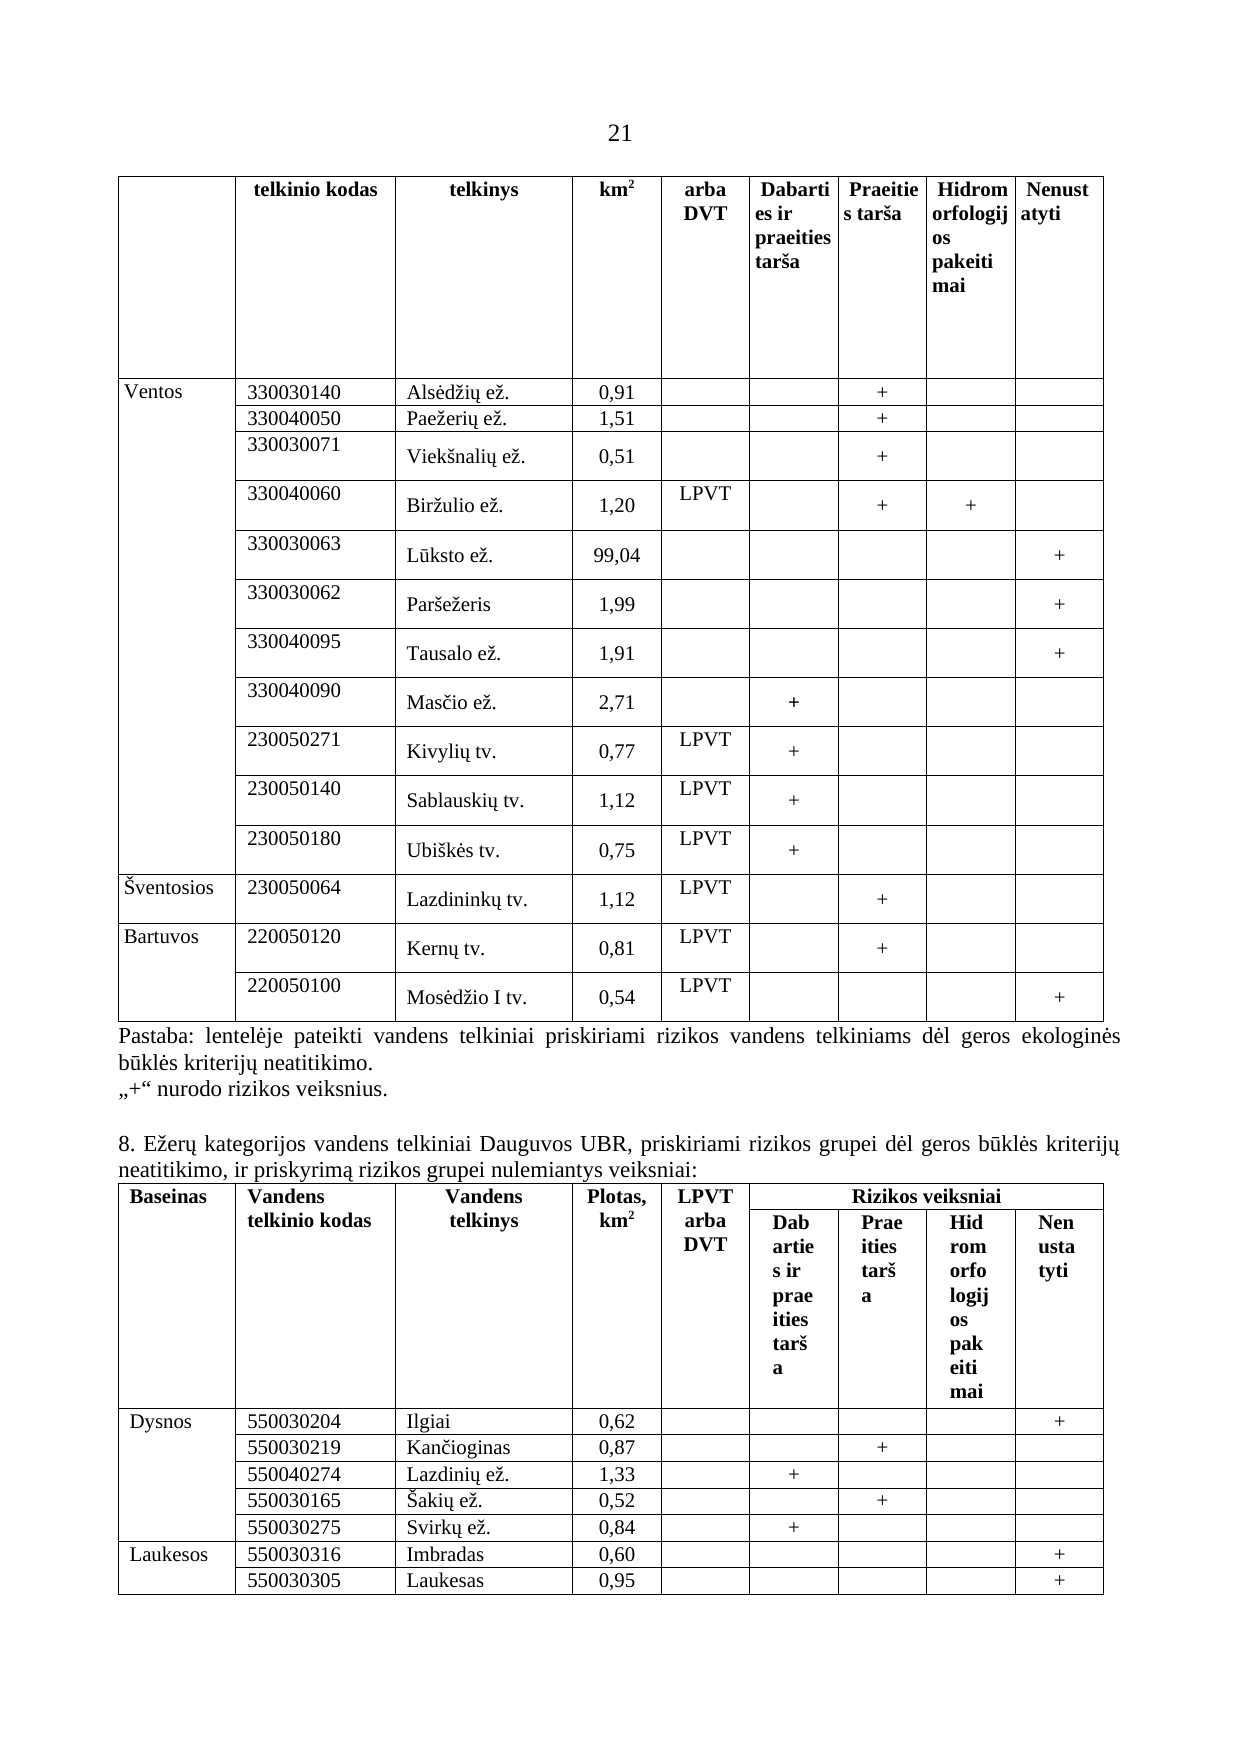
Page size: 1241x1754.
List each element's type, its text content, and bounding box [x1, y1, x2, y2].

table_cell + [839, 924, 926, 972]
table_header Plotas, km2 [573, 1184, 661, 1408]
table_cell [927, 1568, 1015, 1594]
table_cell + [1016, 973, 1103, 1021]
table_cell Ilgiai [396, 1409, 572, 1434]
table_cell [750, 973, 838, 1021]
table_cell Šventosios [119, 875, 235, 923]
table_cell [750, 875, 838, 923]
table_cell Lūksto ež. [396, 531, 572, 579]
table_cell Biržulio ež. [396, 481, 572, 529]
table_cell [927, 1515, 1015, 1541]
table_cell 0,75 [573, 826, 661, 874]
table_cell [927, 379, 1015, 404]
table_cell [927, 826, 1015, 874]
table_header telkinio kodas [236, 177, 395, 378]
table_cell + [1016, 1542, 1103, 1567]
table_cell 550030204 [236, 1409, 395, 1434]
table_cell + [927, 481, 1015, 529]
table_cell [662, 678, 749, 726]
table_cell [839, 629, 926, 677]
table_header [119, 177, 235, 378]
table_cell Dabarties ir praeities tarša [750, 1210, 838, 1408]
table_cell [1016, 1489, 1103, 1514]
table_cell 0,60 [573, 1542, 661, 1567]
table_cell [839, 826, 926, 874]
table_cell [662, 1568, 749, 1594]
table_cell 550030316 [236, 1542, 395, 1567]
table_cell + [839, 1489, 926, 1514]
table_cell [927, 727, 1015, 775]
table_cell LPVT [662, 973, 749, 1021]
table_cell Sablauskių tv. [396, 776, 572, 824]
table_cell [662, 1489, 749, 1514]
table_cell [1016, 727, 1103, 775]
table_cell [1016, 1435, 1103, 1461]
table_cell [927, 678, 1015, 726]
table_cell 1,12 [573, 776, 661, 824]
table_cell + [750, 678, 838, 726]
table_cell Nenustatyti [1016, 177, 1103, 378]
table_cell [1016, 379, 1103, 404]
table_cell 550030275 [236, 1515, 395, 1541]
table_cell 1,20 [573, 481, 661, 529]
table_cell [750, 924, 838, 972]
table_header arba DVT [662, 177, 749, 378]
table_cell 0,54 [573, 973, 661, 1021]
table_cell 550040274 [236, 1462, 395, 1487]
table_cell Praeities tarša [839, 177, 926, 378]
table_cell + [839, 406, 926, 431]
table_cell [1016, 481, 1103, 529]
table_cell 99,04 [573, 531, 661, 579]
table_cell Svirkų ež. [396, 1515, 572, 1541]
table_cell [662, 406, 749, 431]
table_cell Laukesas [396, 1568, 572, 1594]
table_cell 230050271 [236, 727, 395, 775]
table_cell LPVT [662, 924, 749, 972]
table_cell Viekšnalių ež. [396, 432, 572, 480]
table_cell 330040095 [236, 629, 395, 677]
table_cell 0,95 [573, 1568, 661, 1594]
table_cell + [1016, 531, 1103, 579]
table_cell + [1016, 1409, 1103, 1434]
table_cell [1016, 678, 1103, 726]
table_cell [927, 531, 1015, 579]
table_cell 0,91 [573, 379, 661, 404]
table_cell 550030219 [236, 1435, 395, 1461]
table_cell [839, 973, 926, 1021]
table_cell [927, 580, 1015, 628]
table_cell [927, 1409, 1015, 1434]
table_cell [839, 1542, 926, 1567]
table_cell [662, 1435, 749, 1461]
table_cell 220050100 [236, 973, 395, 1021]
table_cell [750, 1489, 838, 1514]
table_cell [839, 1568, 926, 1594]
table_cell [750, 1435, 838, 1461]
table_cell [662, 629, 749, 677]
table_cell Hidromorfologijos pakeitimai [927, 1210, 1015, 1408]
table_cell [1016, 776, 1103, 824]
table_cell 1,33 [573, 1462, 661, 1487]
table_cell [1016, 826, 1103, 874]
table_cell LPVT [662, 776, 749, 824]
table_cell + [839, 379, 926, 404]
table_cell [927, 973, 1015, 1021]
table_cell LPVT [662, 875, 749, 923]
table_cell 1,99 [573, 580, 661, 628]
table_header Baseinas [119, 1184, 235, 1408]
table_cell + [839, 875, 926, 923]
table_cell [839, 531, 926, 579]
table_cell 0,52 [573, 1489, 661, 1514]
table_cell Šakių ež. [396, 1489, 572, 1514]
table_cell 330030062 [236, 580, 395, 628]
table_cell [750, 1409, 838, 1434]
table_cell Ventos [119, 379, 235, 874]
table_cell 0,87 [573, 1435, 661, 1461]
table_cell [662, 1409, 749, 1434]
table_cell [662, 1462, 749, 1487]
table_cell Tausalo ež. [396, 629, 572, 677]
table_cell Nenustatyti [1016, 1210, 1103, 1408]
table_cell [662, 1515, 749, 1541]
table_cell 330030063 [236, 531, 395, 579]
table_cell [750, 580, 838, 628]
table_cell LPVT [662, 481, 749, 529]
table_cell [1016, 432, 1103, 480]
table_header Vandens telkinys [396, 1184, 572, 1408]
table_cell Lazdininkų tv. [396, 875, 572, 923]
table_cell [927, 1462, 1015, 1487]
table_cell [750, 406, 838, 431]
table_cell 230050064 [236, 875, 395, 923]
table_cell [1016, 1462, 1103, 1487]
table_cell Lazdinių ež. [396, 1462, 572, 1487]
table_cell [839, 727, 926, 775]
table_cell 1,51 [573, 406, 661, 431]
table_cell 330030071 [236, 432, 395, 480]
table_cell [927, 875, 1015, 923]
table_cell + [750, 826, 838, 874]
table_cell [927, 1542, 1015, 1567]
table_cell + [750, 1515, 838, 1541]
table_cell 550030305 [236, 1568, 395, 1594]
table_cell + [750, 776, 838, 824]
table_cell 0,81 [573, 924, 661, 972]
table_header Vandens telkinio kodas [236, 1184, 395, 1408]
table_cell [927, 1435, 1015, 1461]
table_cell 2,71 [573, 678, 661, 726]
table_cell 550030165 [236, 1489, 395, 1514]
table_cell + [750, 727, 838, 775]
table_cell + [1016, 629, 1103, 677]
table_cell Paršežeris [396, 580, 572, 628]
table_cell [927, 1489, 1015, 1514]
table_cell [927, 776, 1015, 824]
text Pastaba: lentelėje pateikti vandens telkiniai priskiriami rizikos vandens telkiniams dėl geros ekologinės būklės kriterijų neatitikimo. [118, 1022, 1122, 1075]
table_cell Praeities tarša [839, 1210, 926, 1408]
table_cell 330030140 [236, 379, 395, 404]
table_cell [1016, 406, 1103, 431]
table_cell [750, 481, 838, 529]
table_cell 220050120 [236, 924, 395, 972]
table_cell + [1016, 580, 1103, 628]
table_cell 1,12 [573, 875, 661, 923]
table_cell Ubiškės tv. [396, 826, 572, 874]
table_cell + [839, 432, 926, 480]
table_cell Kernų tv. [396, 924, 572, 972]
table_cell [750, 1568, 838, 1594]
table_cell + [750, 1462, 838, 1487]
table_cell [750, 629, 838, 677]
text „+“ nurodo rizikos veiksnius. [118, 1075, 1122, 1101]
table_cell Hidromorfologijos pakeitimai [927, 177, 1015, 378]
table_cell [662, 580, 749, 628]
table_header telkinys [396, 177, 572, 378]
table_cell Kivylių tv. [396, 727, 572, 775]
table_cell [927, 924, 1015, 972]
table_header Rizikos veiksniai [750, 1184, 1103, 1209]
table_cell [927, 629, 1015, 677]
table_cell [750, 1542, 838, 1567]
table_cell 0,84 [573, 1515, 661, 1541]
table_header km2 [573, 177, 661, 378]
table_cell [1016, 924, 1103, 972]
table_cell 0,77 [573, 727, 661, 775]
table_cell Paežerių ež. [396, 406, 572, 431]
table_cell 0,51 [573, 432, 661, 480]
table_cell + [839, 481, 926, 529]
table_cell [839, 1515, 926, 1541]
table_cell 330040060 [236, 481, 395, 529]
table_cell 330040050 [236, 406, 395, 431]
table_cell LPVT [662, 826, 749, 874]
table_cell [839, 776, 926, 824]
table_cell Kančioginas [396, 1435, 572, 1461]
table_cell [1016, 875, 1103, 923]
table_cell Dabarties ir praeities tarša [750, 177, 838, 378]
table_cell [839, 678, 926, 726]
table_cell 230050140 [236, 776, 395, 824]
table_cell Masčio ež. [396, 678, 572, 726]
table_cell [662, 1542, 749, 1567]
table_cell [927, 432, 1015, 480]
table_cell [839, 1409, 926, 1434]
table_cell Mosėdžio I tv. [396, 973, 572, 1021]
table_cell [750, 531, 838, 579]
table_cell [662, 531, 749, 579]
table_cell [1016, 1515, 1103, 1541]
table_cell + [1016, 1568, 1103, 1594]
table_cell 330040090 [236, 678, 395, 726]
text 8. Ežerų kategorijos vandens telkiniai Dauguvos UBR, priskiriami rizikos grupei dėl geros būklės kriterijų neatitikimo, ir priskyrimą rizikos grupei nulemiantys veiksniai: [118, 1130, 1122, 1183]
table_cell 1,91 [573, 629, 661, 677]
table_cell 0,62 [573, 1409, 661, 1434]
table_cell [662, 432, 749, 480]
table_cell + [839, 1435, 926, 1461]
table_cell [839, 1462, 926, 1487]
table_cell Bartuvos [119, 924, 235, 1021]
table_cell 230050180 [236, 826, 395, 874]
table_cell [750, 432, 838, 480]
table_cell Dysnos [119, 1409, 235, 1541]
table_cell [839, 580, 926, 628]
table_cell Laukesos [119, 1542, 235, 1594]
table_cell [927, 406, 1015, 431]
table_header LPVT arba DVT [662, 1184, 749, 1408]
table_cell LPVT [662, 727, 749, 775]
table_cell Alsėdžių ež. [396, 379, 572, 404]
table_cell [750, 379, 838, 404]
table_cell [662, 379, 749, 404]
table_cell Imbradas [396, 1542, 572, 1567]
